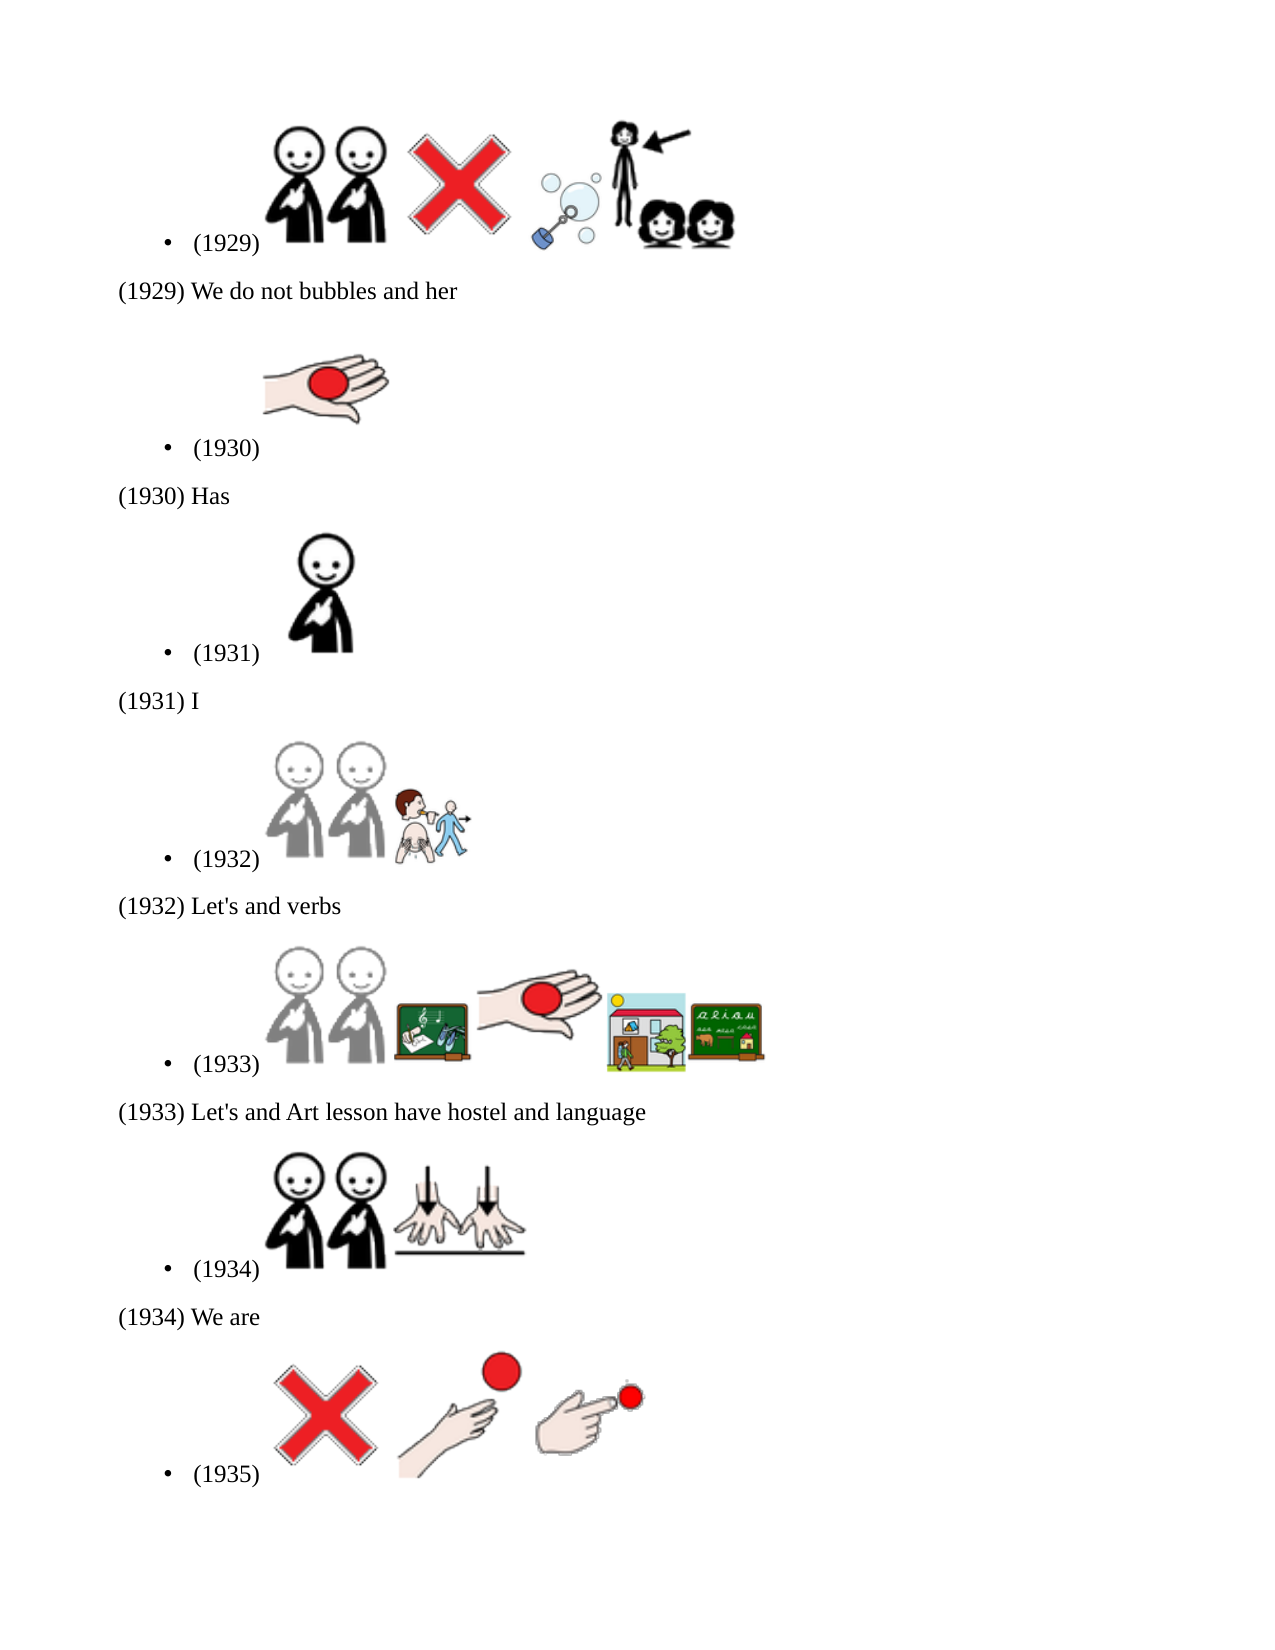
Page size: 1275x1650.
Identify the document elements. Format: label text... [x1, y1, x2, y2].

text (1934) We are [118, 1302, 1157, 1331]
list (1935) [164, 1456, 1157, 1488]
picture [259, 1349, 660, 1483]
text (1930) Has [118, 481, 1157, 510]
picture [259, 118, 740, 252]
list (1932) [164, 841, 1157, 872]
picture [259, 528, 394, 662]
picture [259, 938, 767, 1073]
text (1933) Let's and Art lesson have hostel and language [118, 1097, 1157, 1125]
picture [259, 1144, 527, 1278]
text (1931) I [118, 686, 1157, 715]
picture [259, 323, 394, 457]
list (1929) [164, 225, 1157, 257]
list (1933) [164, 1046, 1157, 1078]
list (1931) [164, 636, 1157, 667]
text (1932) Let's and verbs [118, 891, 1157, 920]
list (1930) [164, 430, 1157, 462]
text (1929) We do not bubbles and her [118, 276, 1157, 304]
list (1934) [164, 1251, 1157, 1283]
picture [259, 733, 474, 867]
